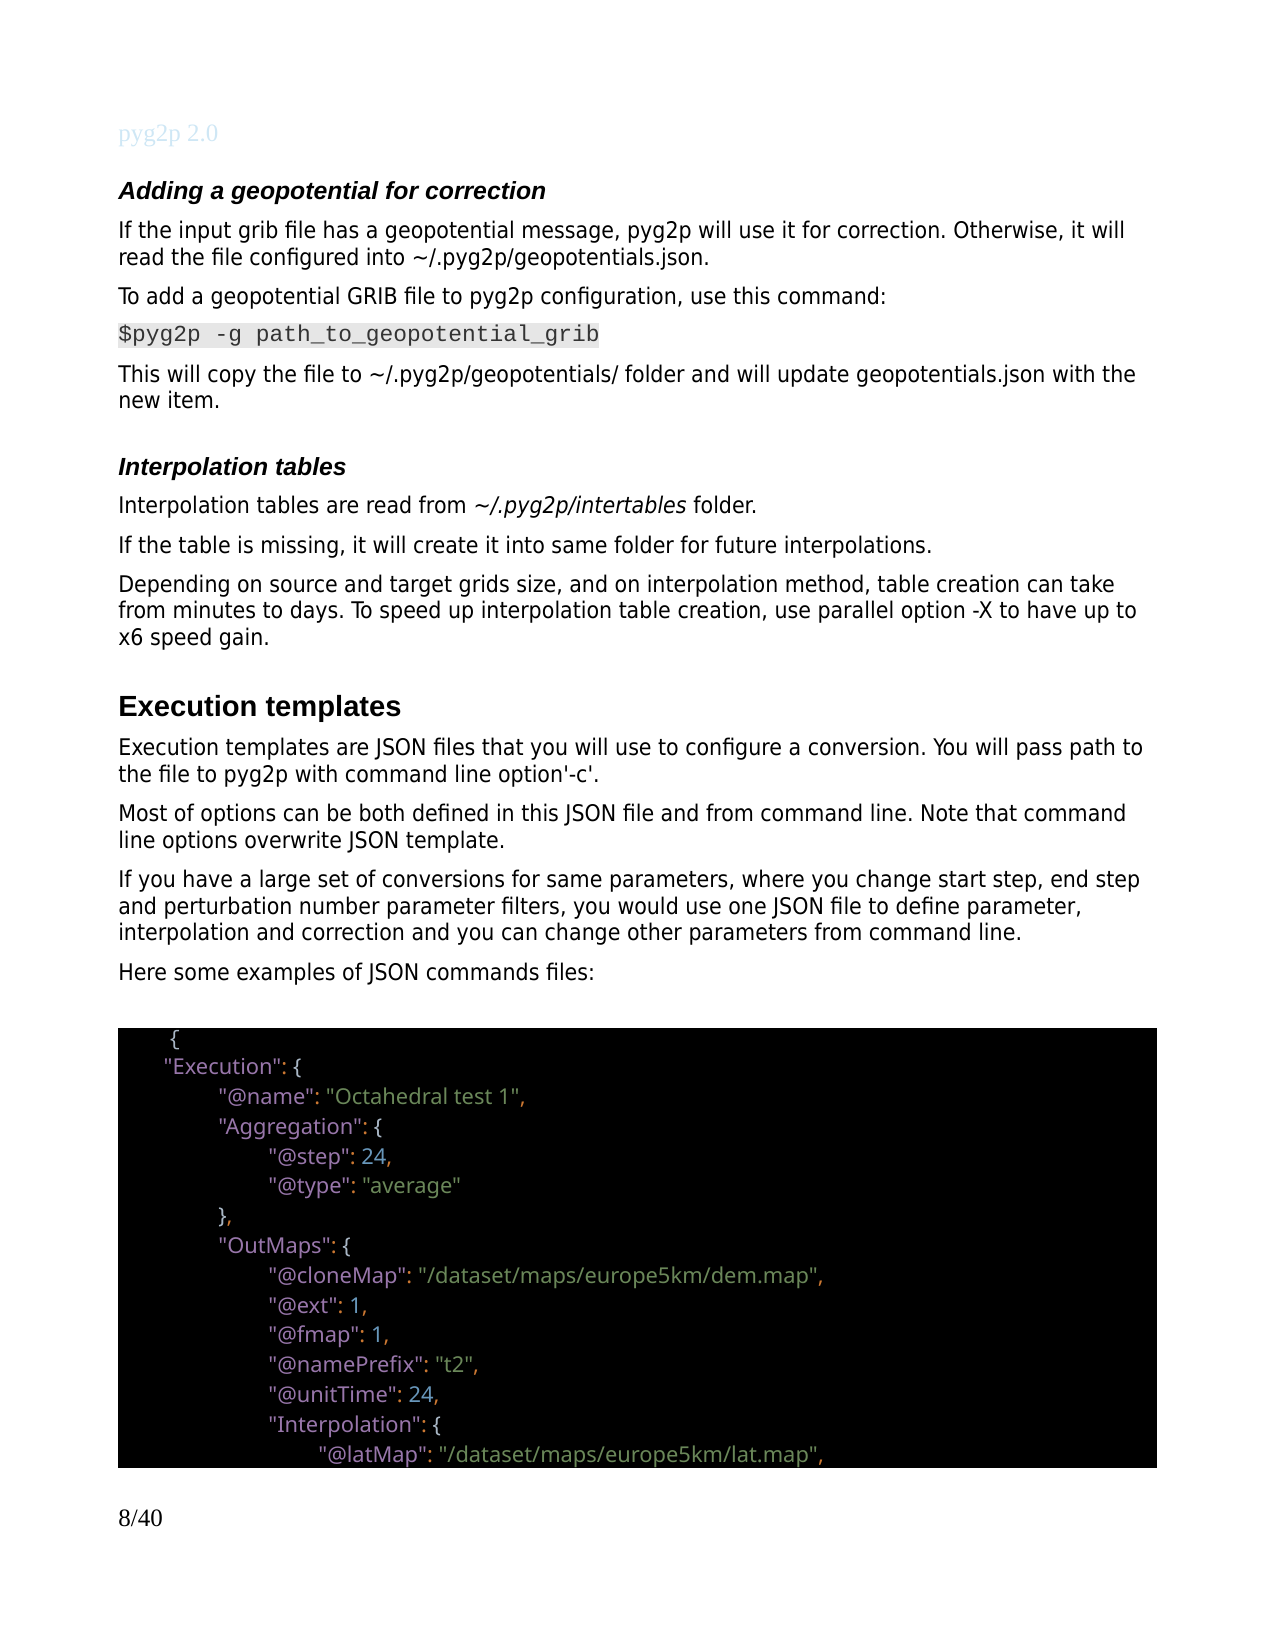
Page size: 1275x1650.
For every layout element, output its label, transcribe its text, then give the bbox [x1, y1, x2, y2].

text "Interpolation": { [118, 1409, 1157, 1439]
text "@step": 24, [118, 1141, 1157, 1171]
text If the table is missing, it will create it into same folder for future interpolations. [118, 532, 1157, 558]
text "@ext": 1, [118, 1290, 1157, 1319]
text $pyg2p -g path_to_geopotential_grib [118, 322, 1157, 348]
text "@unitTime": 24, [118, 1379, 1157, 1409]
text Execution templates are JSON files that you will use to configure a conversion. You will pass path to the file to pyg2p with command line option'-c'. [118, 734, 1157, 788]
text Depending on source and target grids size, and on interpolation method, table creation can take from minutes to days. To speed up interpolation table creation, use parallel option -X to have up to x6 speed gain. [118, 571, 1157, 651]
text }, [118, 1200, 1157, 1230]
text "@type": "average" [118, 1171, 1157, 1200]
text "@namePrefix": "t2", [118, 1349, 1157, 1379]
text If you have a large set of conversions for same parameters, where you change start step, end step and perturbation number parameter filters, you would use one JSON file to define parameter, interpolation and correction and you can change other parameters from command line. [118, 866, 1157, 946]
subtitle Execution templates [118, 688, 1157, 722]
text Most of options can be both defined in this JSON file and from command line. Note that command line options overwrite JSON template. [118, 800, 1157, 854]
text "Execution": { [118, 1051, 1157, 1081]
text Here some examples of JSON commands files: [118, 959, 1157, 985]
text Interpolation tables are read from ~/.pyg2p/intertables folder. [118, 493, 1157, 519]
text "@cloneMap": "/dataset/maps/europe5km/dem.map", [118, 1260, 1157, 1290]
text "@fmap": 1, [118, 1319, 1157, 1349]
subtitle Interpolation tables [118, 452, 1157, 480]
text "@name": "Octahedral test 1", [118, 1081, 1157, 1111]
text "OutMaps": { [118, 1230, 1157, 1260]
text { [118, 1028, 1157, 1051]
subtitle Adding a geopotential for correction [118, 176, 1157, 205]
text "Aggregation": { [118, 1111, 1157, 1141]
text If the input grib file has a geopotential message, pyg2p will use it for correction. Otherwise, it will read the file configured into ~/.pyg2p/geopotentials.json. [118, 217, 1157, 271]
text To add a geopotential GRIB file to pyg2p configuration, use this command: [118, 283, 1157, 310]
text "@latMap": "/dataset/maps/europe5km/lat.map", [118, 1439, 1157, 1468]
text This will copy the file to ~/.pyg2p/geopotentials/ folder and will update geopotentials.json with the new item. [118, 361, 1157, 414]
